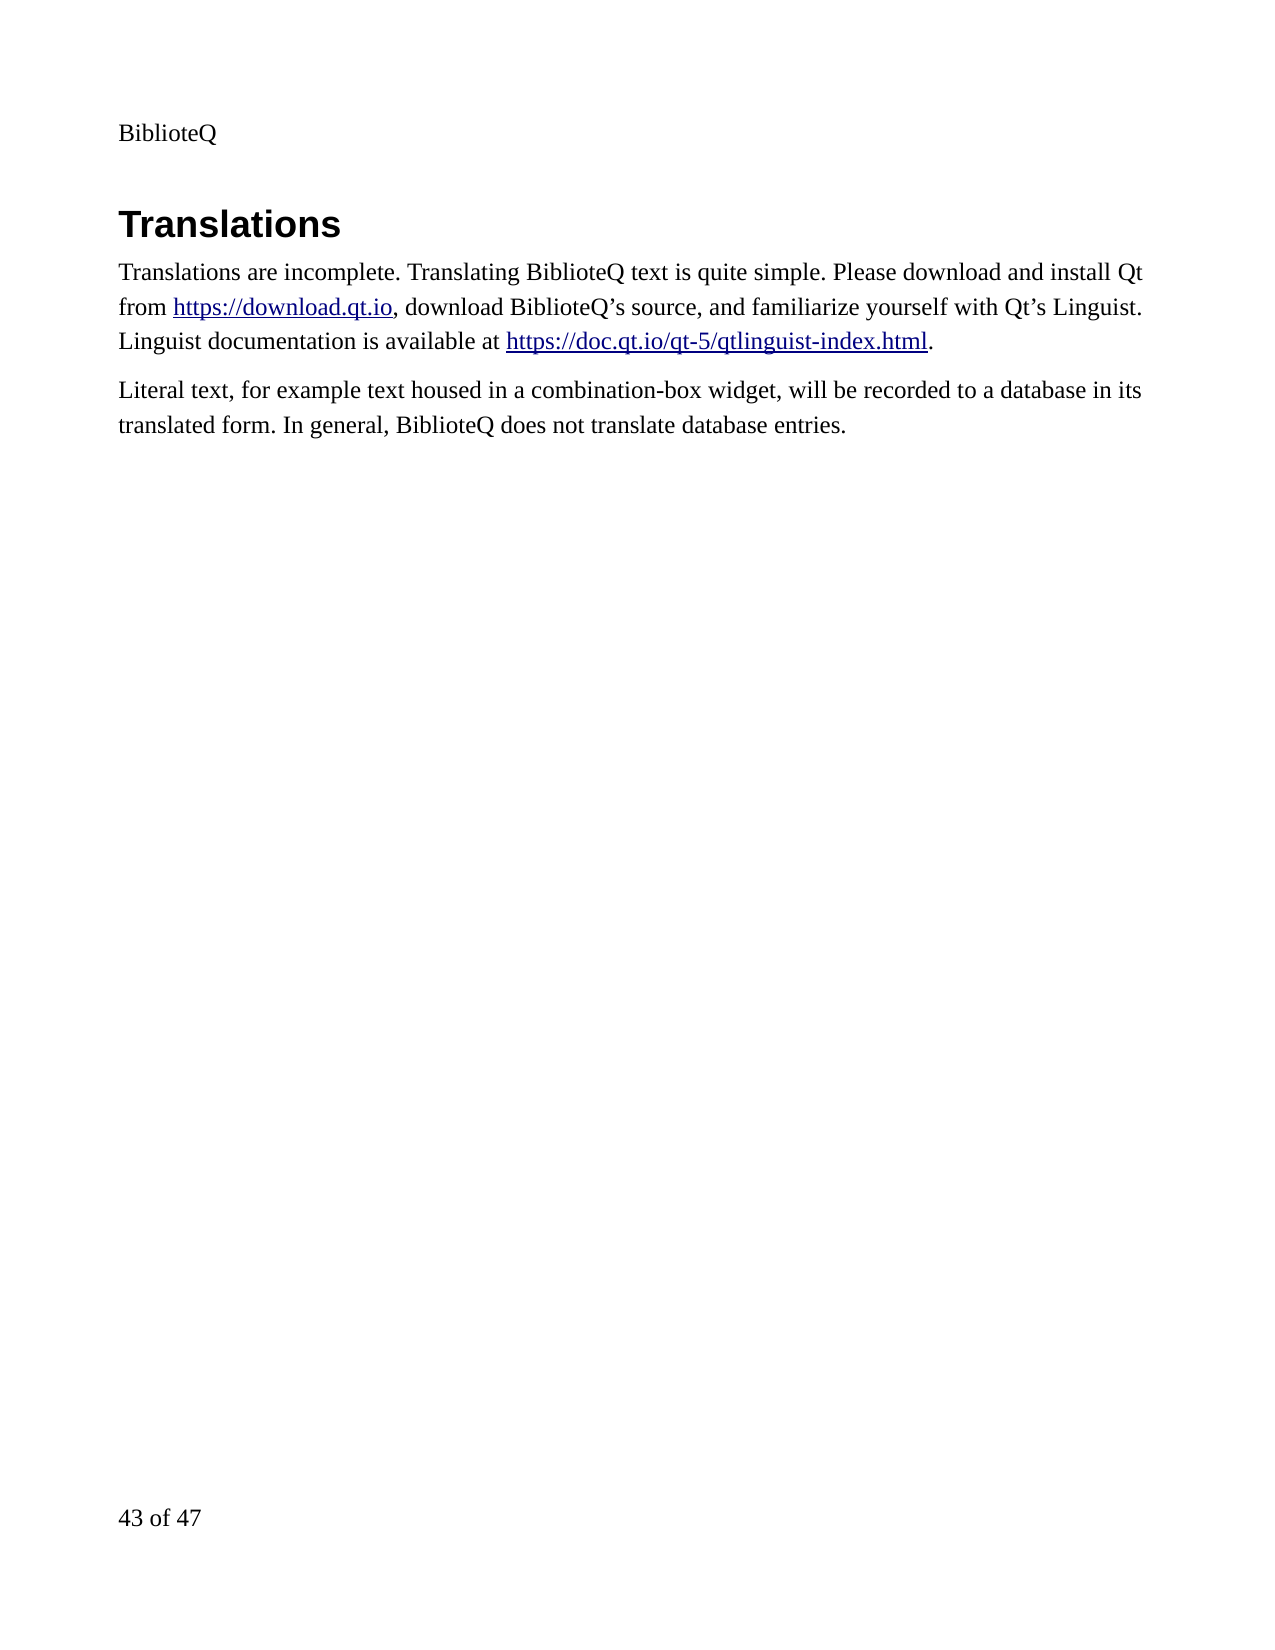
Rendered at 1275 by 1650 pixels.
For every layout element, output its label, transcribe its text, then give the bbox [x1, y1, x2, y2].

text Literal text, for example text housed in a combination-box widget, will be recorded to a database in its translated form. In general, BiblioteQ does not translate database entries. [118, 376, 1157, 439]
subtitle Translations [118, 201, 1157, 245]
text Translations are incomplete. Translating BiblioteQ text is quite simple. Please download and install Qt from https://download.qt.io, download BiblioteQ’s source, and familiarize yourself with Qt’s Linguist. Linguist documentation is available at https://doc.qt.io/qt-5/qtlinguist-index.html. [118, 257, 1157, 355]
